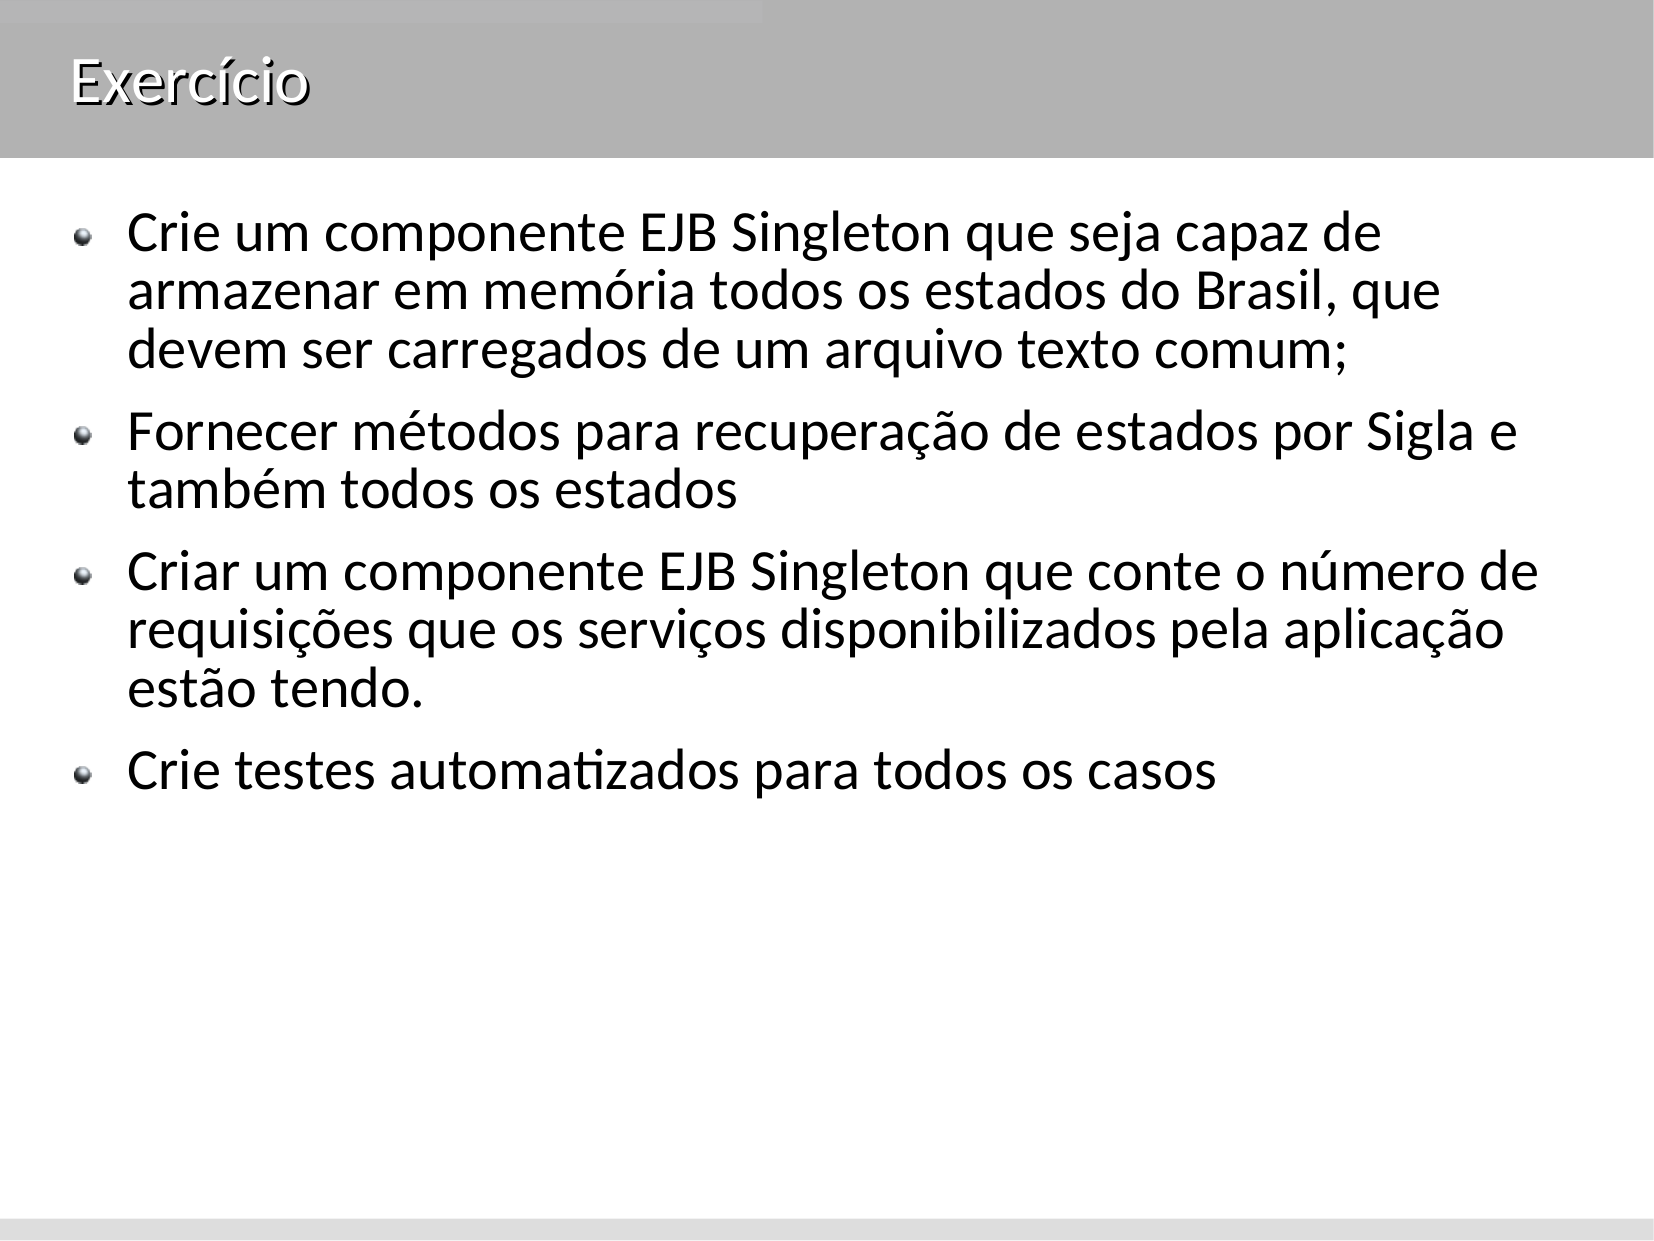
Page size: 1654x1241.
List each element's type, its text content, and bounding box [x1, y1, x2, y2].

list Crie um componente EJB Singleton que seja capaz de armazenar em memória todos os estados do Brasil, que devem ser carregados de um arquivo texto comum; Fornecer métodos para recuperação de estados por Sigla e também todos os estados Criar um componente EJB Singleton que conte o número de requisições que os serviços disponibilizados pela aplicação estão tendo. Crie testes automatizados para todos os casos [56, 207, 1595, 921]
title Exercício [70, 11, 1536, 160]
